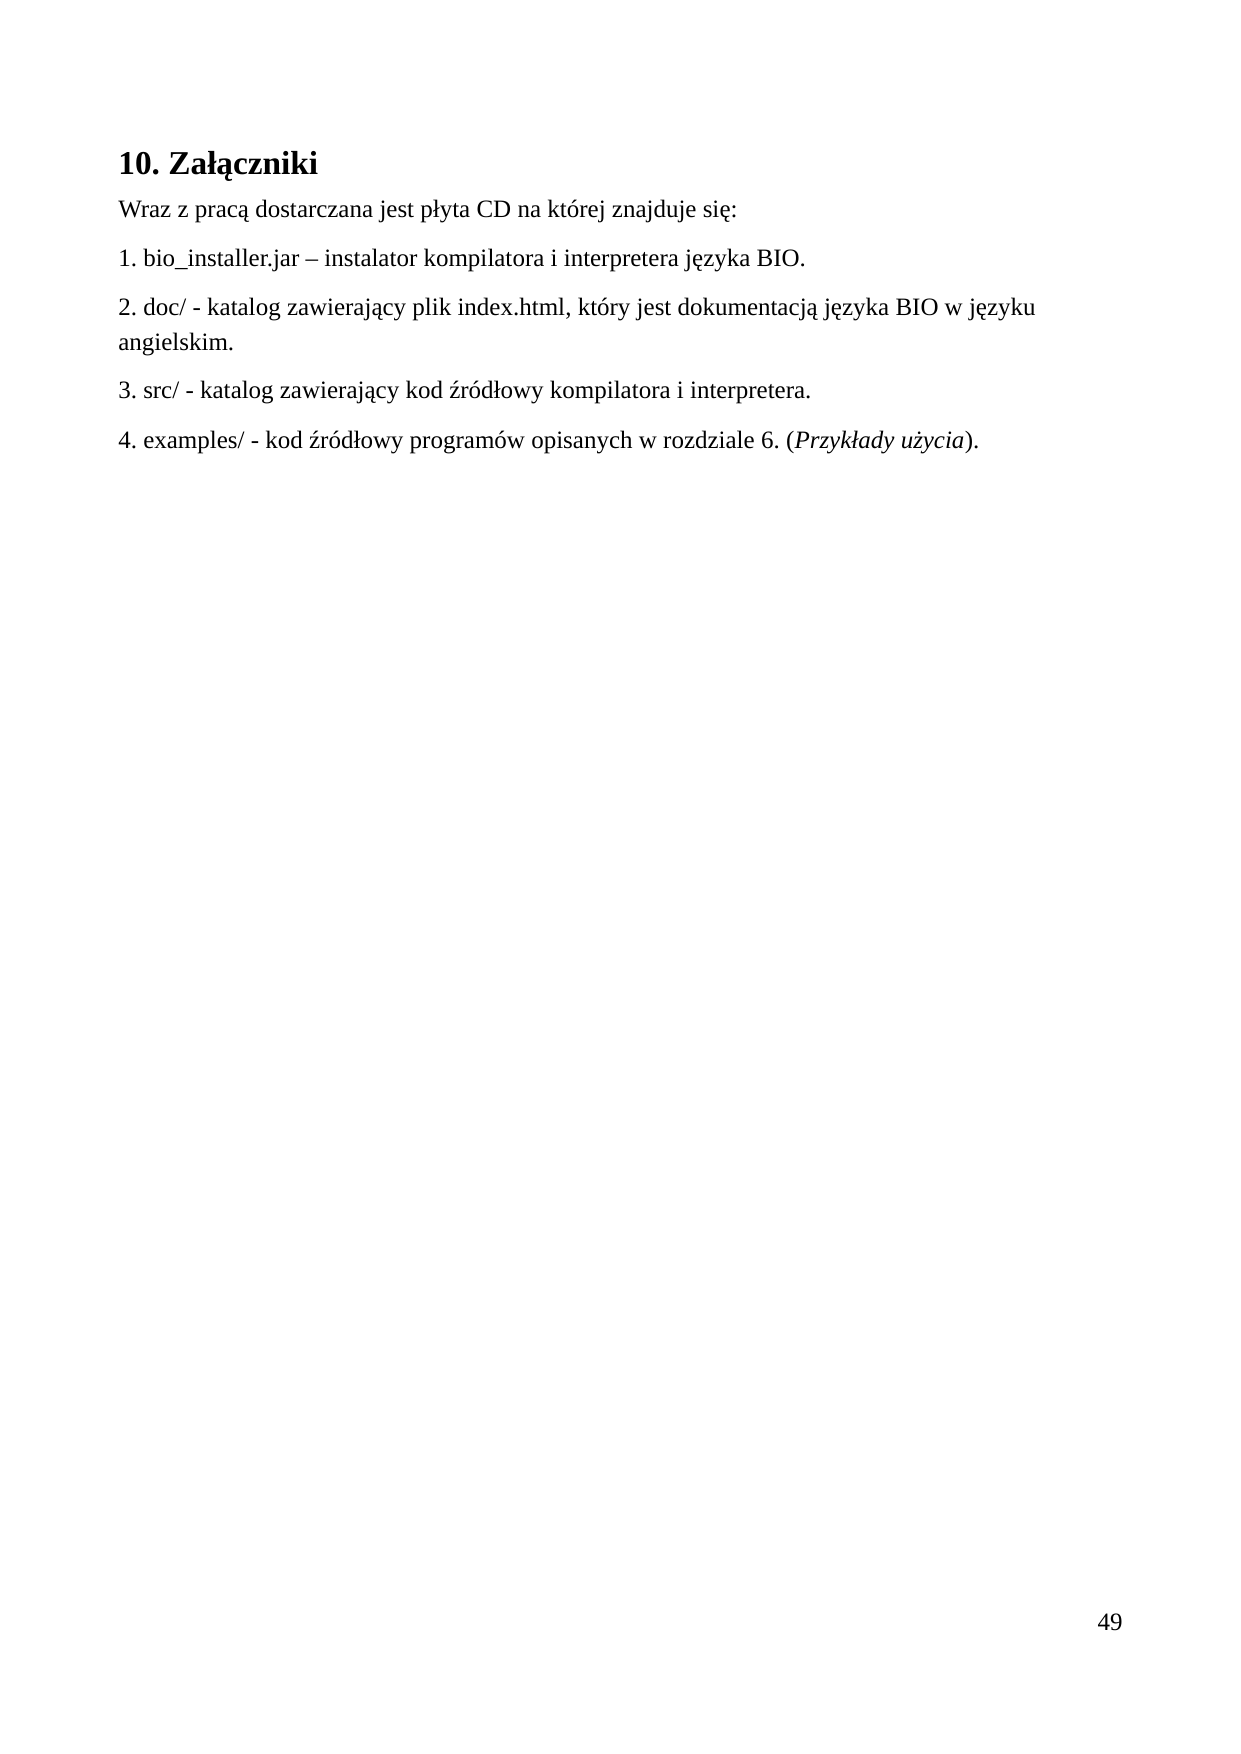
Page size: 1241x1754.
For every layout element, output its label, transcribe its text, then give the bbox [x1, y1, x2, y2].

text 4. examples/ - kod źródłowy programów opisanych w rozdziale 6. (Przykłady użycia). [118, 425, 1122, 453]
subtitle 10. Załączniki [118, 143, 1122, 181]
text 1. bio_installer.jar – instalator kompilatora i interpretera języka BIO. [118, 243, 1122, 272]
text 2. doc/ - katalog zawierający plik index.html, który jest dokumentacją języka BIO w języku angielskim. [118, 292, 1122, 355]
text 3. src/ - katalog zawierający kod źródłowy kompilatora i interpretera. [118, 376, 1122, 404]
text Wraz z pracą dostarczana jest płyta CD na której znajduje się: [118, 194, 1122, 223]
